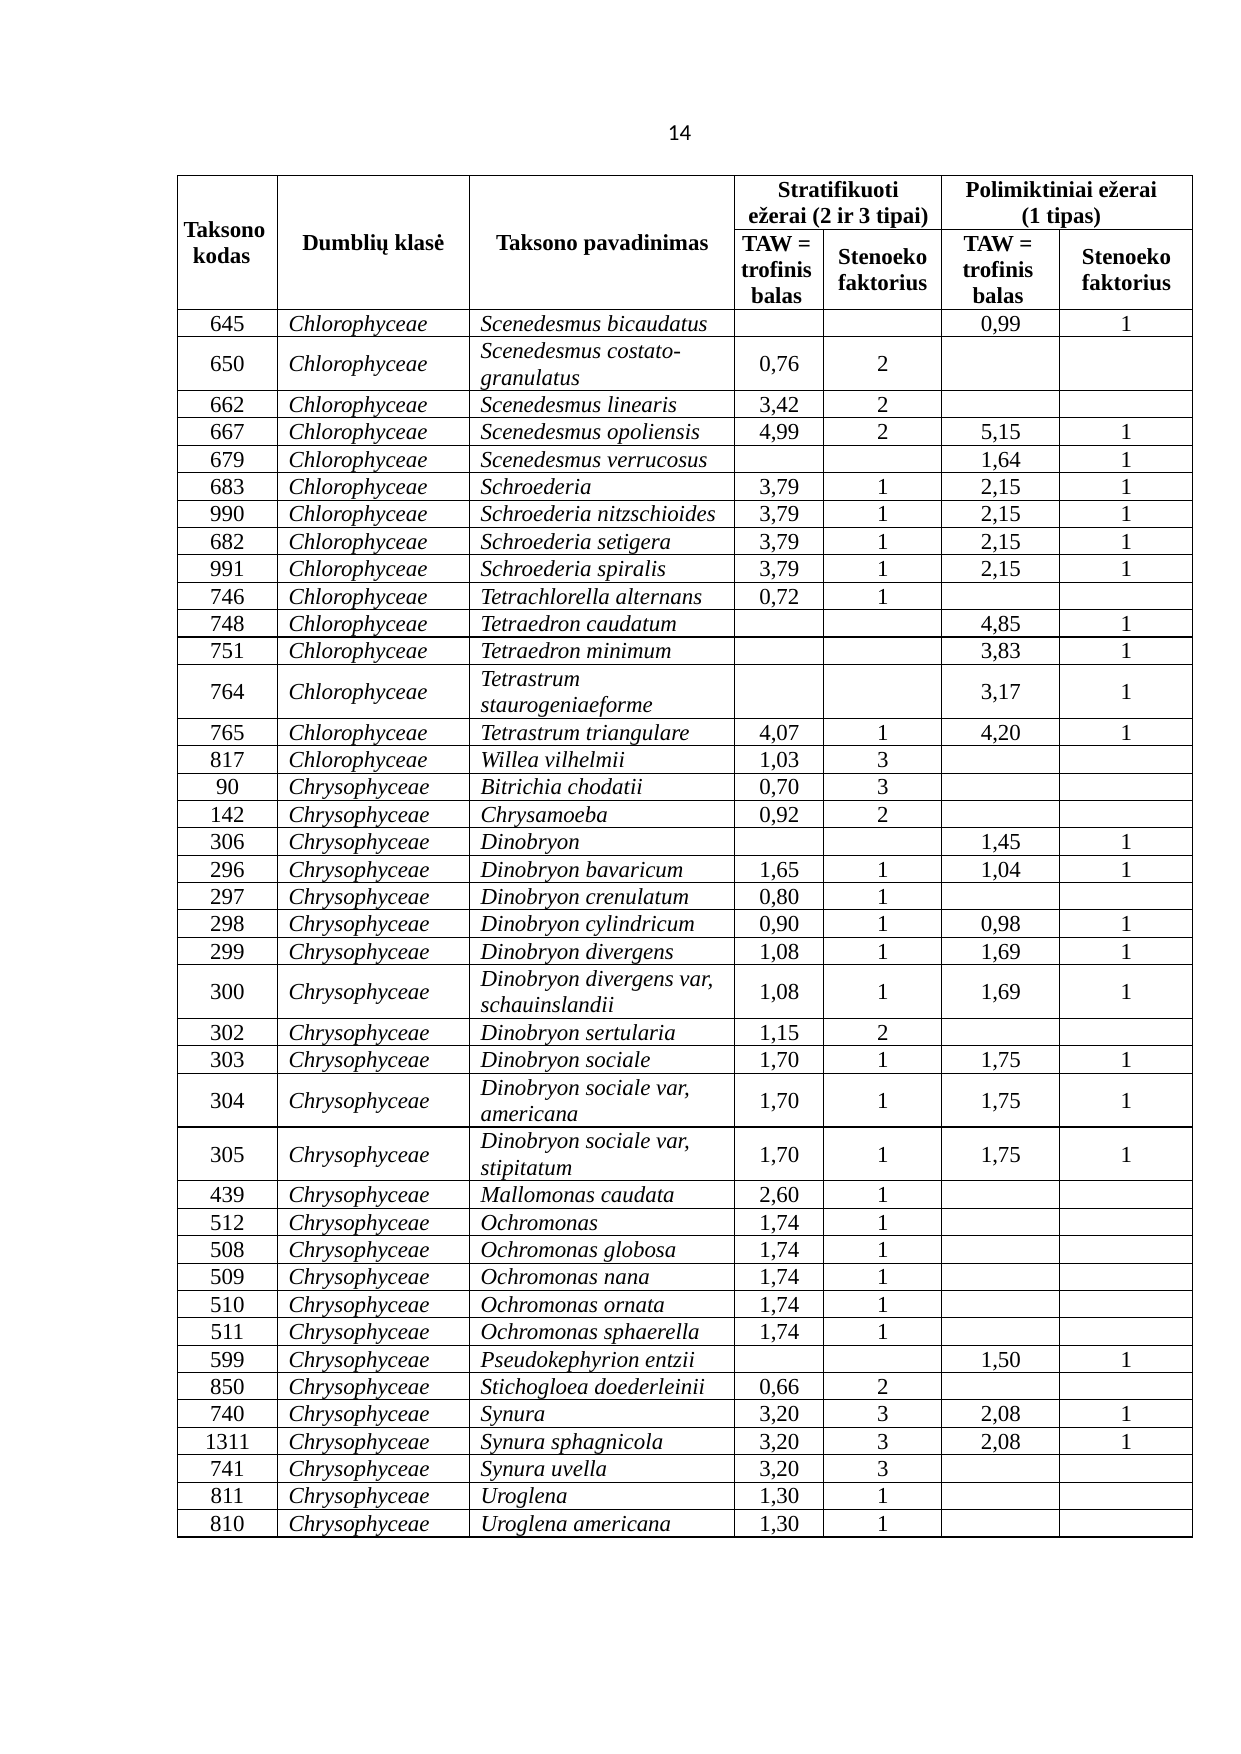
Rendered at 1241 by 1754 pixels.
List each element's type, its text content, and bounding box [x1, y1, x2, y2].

table_cell 1 [824, 1046, 941, 1073]
table_cell Dinobryon divergens [470, 938, 734, 964]
table_cell Schroederia setigera [470, 528, 734, 554]
table_cell 1 [824, 583, 941, 609]
table_cell Tetrastrum triangulare [470, 719, 734, 745]
table_cell [1060, 746, 1192, 772]
table_cell 4,99 [735, 418, 823, 445]
table_cell Chrysophyceae [278, 1428, 469, 1454]
table_cell Uroglena [470, 1483, 734, 1509]
table_cell 1 [824, 965, 941, 1018]
table_cell Chlorophyceae [278, 638, 469, 664]
table_cell Chlorophyceae [278, 418, 469, 445]
table_cell TAW = trofinis balas [735, 230, 823, 309]
table_cell 0,99 [942, 310, 1059, 336]
table_cell 645 [178, 310, 277, 336]
table_cell 5,15 [942, 418, 1059, 445]
table_cell [735, 610, 823, 636]
table_cell Ochromonas ornata [470, 1291, 734, 1317]
table_cell [942, 883, 1059, 909]
table_cell Tetrachlorella alternans [470, 583, 734, 609]
table_cell [735, 638, 823, 664]
table_cell [1060, 883, 1192, 909]
table_cell Chrysophyceae [278, 1046, 469, 1073]
table_cell Dinobryon crenulatum [470, 883, 734, 909]
table_cell 765 [178, 719, 277, 745]
table_cell Ochromonas [470, 1209, 734, 1235]
table_cell 1,74 [735, 1236, 823, 1262]
table_cell Chlorophyceae [278, 528, 469, 554]
table_cell Chrysophyceae [278, 774, 469, 800]
table_cell [1060, 391, 1192, 417]
table_cell 2 [824, 391, 941, 417]
table_cell 1 [1060, 965, 1192, 1018]
table_cell Dinobryon bavaricum [470, 856, 734, 882]
table_cell Scenedesmus bicaudatus [470, 310, 734, 336]
table_cell Willea vilhelmii [470, 746, 734, 772]
table_cell [1060, 1510, 1192, 1536]
table_cell 1,74 [735, 1209, 823, 1235]
table_cell 817 [178, 746, 277, 772]
table_cell 1 [824, 501, 941, 527]
table_cell Chlorophyceae [278, 746, 469, 772]
table_cell 3,20 [735, 1428, 823, 1454]
table_cell 300 [178, 965, 277, 1018]
table_cell Chrysophyceae [278, 828, 469, 854]
table_cell Chrysophyceae [278, 1291, 469, 1317]
table_cell 1 [824, 719, 941, 745]
table_cell Scenedesmus linearis [470, 391, 734, 417]
table_cell [1060, 1455, 1192, 1482]
table_cell 1 [1060, 910, 1192, 937]
table_cell Stichogloea doederleinii [470, 1373, 734, 1399]
table_cell [824, 310, 941, 336]
table_cell 0,72 [735, 583, 823, 609]
table_cell Ochromonas globosa [470, 1236, 734, 1262]
table_cell 1 [824, 528, 941, 554]
table_cell Chlorophyceae [278, 473, 469, 499]
table_cell 3,79 [735, 473, 823, 499]
table_cell 650 [178, 337, 277, 390]
table_cell 1,50 [942, 1346, 1059, 1372]
table_cell 1,30 [735, 1483, 823, 1509]
table_cell 1,75 [942, 1074, 1059, 1126]
table_cell 1,45 [942, 828, 1059, 854]
table_cell 2,15 [942, 501, 1059, 527]
table_cell 662 [178, 391, 277, 417]
table_cell Chrysophyceae [278, 910, 469, 937]
table_cell [942, 746, 1059, 772]
table_cell Tetraedron caudatum [470, 610, 734, 636]
table_cell 1 [1060, 473, 1192, 499]
table_cell 3 [824, 1428, 941, 1454]
table_cell 1,30 [735, 1510, 823, 1536]
table_cell 510 [178, 1291, 277, 1317]
table_cell Bitrichia chodatii [470, 774, 734, 800]
table_cell Stenoeko faktorius [824, 230, 941, 309]
table_cell Mallomonas caudata [470, 1181, 734, 1208]
table_cell 682 [178, 528, 277, 554]
table_cell 811 [178, 1483, 277, 1509]
table_cell [1060, 801, 1192, 827]
table_cell 810 [178, 1510, 277, 1536]
table_cell [735, 310, 823, 336]
table_cell TAW = trofinis balas [942, 230, 1059, 309]
table_cell 740 [178, 1400, 277, 1427]
table_cell Pseudokephyrion entzii [470, 1346, 734, 1372]
table_cell [735, 665, 823, 718]
table_cell Chrysophyceae [278, 1209, 469, 1235]
table_cell Chrysophyceae [278, 1074, 469, 1126]
table_cell 683 [178, 473, 277, 499]
table_cell [735, 1346, 823, 1372]
table_cell [824, 638, 941, 664]
table_cell Synura uvella [470, 1455, 734, 1482]
table_cell 1,74 [735, 1264, 823, 1290]
table_cell [1060, 1318, 1192, 1344]
table_cell 1 [1060, 828, 1192, 854]
table_cell Chrysophyceae [278, 1181, 469, 1208]
table_cell 1 [1060, 1346, 1192, 1372]
table_header Stratifikuoti ežerai (2 ir 3 tipai) [735, 176, 941, 229]
table_cell 679 [178, 446, 277, 472]
table_cell [942, 1483, 1059, 1509]
table_cell 746 [178, 583, 277, 609]
table_cell 1 [824, 1181, 941, 1208]
table_cell [824, 828, 941, 854]
table_cell Dinobryon sociale var, stipitatum [470, 1128, 734, 1180]
table_cell 1 [824, 1318, 941, 1344]
table_cell 1,65 [735, 856, 823, 882]
table_cell Chrysophyceae [278, 856, 469, 882]
table_cell 1 [1060, 555, 1192, 582]
table_cell 2 [824, 337, 941, 390]
table_cell 2,08 [942, 1400, 1059, 1427]
table_cell [942, 1181, 1059, 1208]
table_cell Dinobryon sertularia [470, 1019, 734, 1045]
table_cell Chrysophyceae [278, 1019, 469, 1045]
table_cell [942, 1264, 1059, 1290]
table_cell 3,20 [735, 1455, 823, 1482]
table_cell 4,85 [942, 610, 1059, 636]
table_cell 512 [178, 1209, 277, 1235]
table_cell 1,70 [735, 1128, 823, 1180]
table_cell Chrysophyceae [278, 1236, 469, 1262]
table_cell 1 [1060, 1428, 1192, 1454]
table_cell Chrysophyceae [278, 1346, 469, 1372]
table_cell [824, 610, 941, 636]
table_cell [735, 446, 823, 472]
table_cell 1,04 [942, 856, 1059, 882]
table_cell Uroglena americana [470, 1510, 734, 1536]
table_cell 303 [178, 1046, 277, 1073]
table_cell 2 [824, 1019, 941, 1045]
table_header Taksono pavadinimas [470, 176, 734, 309]
table_cell 298 [178, 910, 277, 937]
table_cell 2 [824, 801, 941, 827]
table_cell Schroederia nitzschioides [470, 501, 734, 527]
table_cell 3 [824, 1400, 941, 1427]
table_cell 0,66 [735, 1373, 823, 1399]
table_cell Chlorophyceae [278, 610, 469, 636]
table_cell 90 [178, 774, 277, 800]
table_cell 1,75 [942, 1128, 1059, 1180]
table_cell Chrysophyceae [278, 1483, 469, 1509]
table_cell 1,69 [942, 938, 1059, 964]
table_cell Chrysophyceae [278, 1510, 469, 1536]
table_cell 306 [178, 828, 277, 854]
table_cell 1 [824, 910, 941, 937]
table_cell 299 [178, 938, 277, 964]
table_cell 3,79 [735, 501, 823, 527]
table_cell 1 [824, 555, 941, 582]
table_cell Stenoeko faktorius [1060, 230, 1192, 309]
table_cell Synura [470, 1400, 734, 1427]
table_cell 1 [1060, 418, 1192, 445]
table_cell Chlorophyceae [278, 719, 469, 745]
table_cell 2,15 [942, 473, 1059, 499]
table_cell 3,79 [735, 528, 823, 554]
table_cell 1,70 [735, 1046, 823, 1073]
table_cell 1 [1060, 501, 1192, 527]
table_cell [1060, 583, 1192, 609]
table_cell 3 [824, 774, 941, 800]
table_cell 1 [1060, 446, 1192, 472]
table_cell 1 [824, 938, 941, 964]
table_cell Dinobryon sociale [470, 1046, 734, 1073]
table_cell 509 [178, 1264, 277, 1290]
table_cell Chrysophyceae [278, 938, 469, 964]
table_cell 990 [178, 501, 277, 527]
table_cell Chrysophyceae [278, 883, 469, 909]
table_cell 1,08 [735, 965, 823, 1018]
table_cell [1060, 1291, 1192, 1317]
table_cell 1 [824, 1074, 941, 1126]
table_cell 1 [1060, 856, 1192, 882]
table_cell 1 [1060, 1128, 1192, 1180]
table_cell 3,79 [735, 555, 823, 582]
table_cell [824, 1346, 941, 1372]
table_cell 991 [178, 555, 277, 582]
table_cell [942, 583, 1059, 609]
table_cell Schroederia [470, 473, 734, 499]
table_cell [1060, 774, 1192, 800]
table_cell Chrysophyceae [278, 1318, 469, 1344]
table_cell [942, 801, 1059, 827]
table_cell 302 [178, 1019, 277, 1045]
table_cell 0,92 [735, 801, 823, 827]
table_cell 1311 [178, 1428, 277, 1454]
table_cell 3,83 [942, 638, 1059, 664]
table_cell 3 [824, 1455, 941, 1482]
table_cell [1060, 1181, 1192, 1208]
table_cell 0,98 [942, 910, 1059, 937]
table_cell 1 [1060, 938, 1192, 964]
table_cell 1 [824, 1209, 941, 1235]
table_cell 1 [824, 1510, 941, 1536]
table_cell Dinobryon cylindricum [470, 910, 734, 937]
table_cell Synura sphagnicola [470, 1428, 734, 1454]
table_cell Chrysophyceae [278, 1455, 469, 1482]
table_cell 3,42 [735, 391, 823, 417]
table_cell 1,75 [942, 1046, 1059, 1073]
table_cell 1,70 [735, 1074, 823, 1126]
table_cell 667 [178, 418, 277, 445]
table_cell 1,74 [735, 1291, 823, 1317]
table_cell [942, 1019, 1059, 1045]
table_cell Chrysophyceae [278, 1128, 469, 1180]
table_cell 439 [178, 1181, 277, 1208]
table_cell 1 [824, 1264, 941, 1290]
table_cell [942, 1318, 1059, 1344]
table_cell [942, 337, 1059, 390]
table_cell 1 [1060, 1046, 1192, 1073]
table_cell [735, 828, 823, 854]
table_cell 1,08 [735, 938, 823, 964]
table_cell Chrysophyceae [278, 1264, 469, 1290]
table_cell 2 [824, 418, 941, 445]
table_cell Chrysophyceae [278, 1400, 469, 1427]
table_cell 748 [178, 610, 277, 636]
table_cell Tetrastrum staurogeniaeforme [470, 665, 734, 718]
table_cell 1 [1060, 610, 1192, 636]
table_cell 0,90 [735, 910, 823, 937]
table_cell 1 [1060, 719, 1192, 745]
table_cell [942, 1236, 1059, 1262]
table_cell 599 [178, 1346, 277, 1372]
table_cell 3,20 [735, 1400, 823, 1427]
table_cell Chrysophyceae [278, 801, 469, 827]
table_cell 2,60 [735, 1181, 823, 1208]
table_cell Chrysophyceae [278, 965, 469, 1018]
table_cell 2,15 [942, 528, 1059, 554]
table_cell 1 [824, 856, 941, 882]
table_cell 304 [178, 1074, 277, 1126]
table_cell 751 [178, 638, 277, 664]
table_cell 3,17 [942, 665, 1059, 718]
table_cell Chlorophyceae [278, 446, 469, 472]
table_cell 0,80 [735, 883, 823, 909]
table_cell 4,07 [735, 719, 823, 745]
table_cell [1060, 1019, 1192, 1045]
table_cell [942, 1455, 1059, 1482]
table_cell 511 [178, 1318, 277, 1344]
table_cell 508 [178, 1236, 277, 1262]
table_cell [942, 774, 1059, 800]
table_cell 1,74 [735, 1318, 823, 1344]
table_cell 1 [1060, 1400, 1192, 1427]
table_cell [942, 1209, 1059, 1235]
table_cell 2,08 [942, 1428, 1059, 1454]
table_cell 1 [824, 473, 941, 499]
table_cell 741 [178, 1455, 277, 1482]
table_cell Dinobryon divergens var, schauinslandii [470, 965, 734, 1018]
table_cell [942, 1510, 1059, 1536]
table_cell [1060, 1236, 1192, 1262]
table_cell Chlorophyceae [278, 310, 469, 336]
table_cell Dinobryon sociale var, americana [470, 1074, 734, 1126]
table_cell 764 [178, 665, 277, 718]
table_cell 1 [824, 1236, 941, 1262]
table_cell [1060, 1264, 1192, 1290]
table_cell Scenedesmus verrucosus [470, 446, 734, 472]
table_header Dumblių klasė [278, 176, 469, 309]
table_cell 3 [824, 746, 941, 772]
table_cell Chrysophyceae [278, 1373, 469, 1399]
table_cell Scenedesmus opoliensis [470, 418, 734, 445]
table_cell [824, 446, 941, 472]
table_cell [1060, 1209, 1192, 1235]
table_cell Ochromonas nana [470, 1264, 734, 1290]
table_header Taksono kodas [178, 176, 277, 309]
table_cell Chlorophyceae [278, 583, 469, 609]
table_cell Chlorophyceae [278, 391, 469, 417]
table_cell Chrysamoeba [470, 801, 734, 827]
table_cell 296 [178, 856, 277, 882]
table_cell 1 [824, 1483, 941, 1509]
table_cell Chlorophyceae [278, 555, 469, 582]
table_cell 2,15 [942, 555, 1059, 582]
table_cell 1 [1060, 528, 1192, 554]
table_cell 1 [824, 883, 941, 909]
table_cell 1,15 [735, 1019, 823, 1045]
table_cell [824, 665, 941, 718]
table_cell 1 [1060, 665, 1192, 718]
table_cell Schroederia spiralis [470, 555, 734, 582]
table_cell 1 [1060, 1074, 1192, 1126]
table_cell Chlorophyceae [278, 337, 469, 390]
table_cell Chlorophyceae [278, 501, 469, 527]
table_cell 0,70 [735, 774, 823, 800]
table_cell 1 [824, 1291, 941, 1317]
table_cell Dinobryon [470, 828, 734, 854]
table_cell 1,03 [735, 746, 823, 772]
table_cell Scenedesmus costato-granulatus [470, 337, 734, 390]
table_cell 0,76 [735, 337, 823, 390]
table_cell 850 [178, 1373, 277, 1399]
table_cell [942, 1373, 1059, 1399]
table_cell Tetraedron minimum [470, 638, 734, 664]
table_cell 1 [1060, 638, 1192, 664]
table_cell 1 [824, 1128, 941, 1180]
table_cell 1,64 [942, 446, 1059, 472]
table_cell 297 [178, 883, 277, 909]
table_cell 305 [178, 1128, 277, 1180]
table_cell 2 [824, 1373, 941, 1399]
table_cell [1060, 1483, 1192, 1509]
table_cell [942, 1291, 1059, 1317]
table_cell Ochromonas sphaerella [470, 1318, 734, 1344]
table_cell 1 [1060, 310, 1192, 336]
table_cell Chlorophyceae [278, 665, 469, 718]
table_cell [942, 391, 1059, 417]
table_cell 1,69 [942, 965, 1059, 1018]
table_cell [1060, 337, 1192, 390]
table_cell 142 [178, 801, 277, 827]
table_cell 4,20 [942, 719, 1059, 745]
table_cell [1060, 1373, 1192, 1399]
table_header Polimiktiniai ežerai (1 tipas) [942, 176, 1192, 229]
